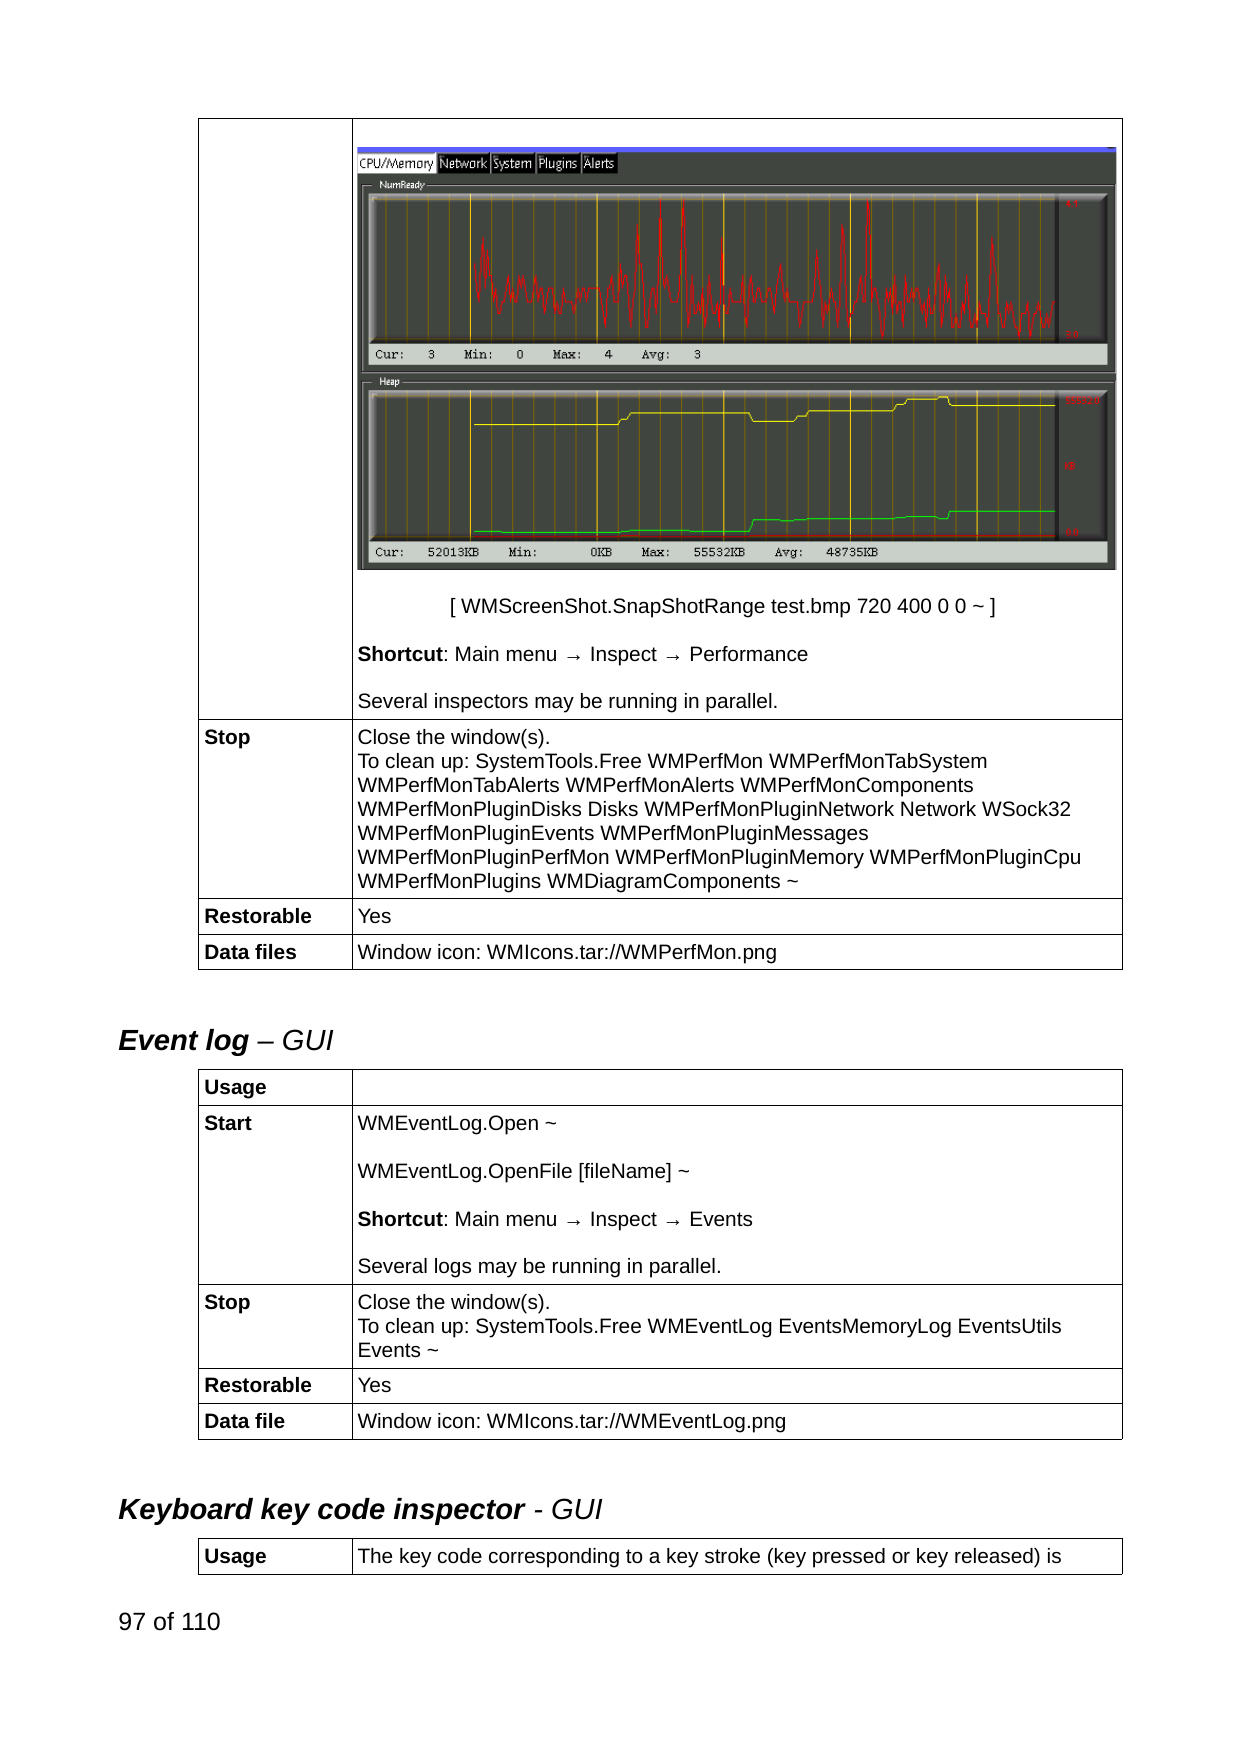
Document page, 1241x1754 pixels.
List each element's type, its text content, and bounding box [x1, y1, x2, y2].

table_cell [199, 119, 352, 719]
picture [357, 147, 1117, 570]
table_header The key code corresponding to a key stroke (key pressed or key released) is [353, 1539, 1122, 1574]
table_cell [353, 119, 1122, 569]
subtitle Keyboard key code inspector - GUI [118, 1492, 1122, 1526]
table_cell Restorable [199, 1369, 352, 1403]
table_cell Stop [199, 1285, 352, 1367]
table_cell Window icon: WMIcons.tar://WMEventLog.png [353, 1404, 1122, 1438]
table_cell Close the window(s). To clean up: SystemTools.Free WMEventLog EventsMemoryLog EventsUtils Events ~ [353, 1285, 1122, 1367]
table_cell Close the window(s). To clean up: SystemTools.Free WMPerfMon WMPerfMonTabSystem WMPerfMonTabAlerts WMPerfMonAlerts WMPerfMonComponents WMPerfMonPluginDisks Disks WMPerfMonPluginNetwork Network WSock32 WMPerfMonPluginEvents WMPerfMonPluginMessages WMPerfMonPluginPerfMon WMPerfMonPluginMemory WMPerfMonPluginCpu WMPerfMonPlugins WMDiagramComponents ~ [353, 720, 1122, 898]
table_cell WMEventLog.Open ~ WMEventLog.OpenFile [fileName] ~ Shortcut: Main menu → Inspect → Events Several logs may be running in parallel. [353, 1106, 1122, 1284]
table_header Usage [199, 1539, 352, 1574]
table_cell Data file [199, 1404, 352, 1438]
table_header Usage [199, 1070, 352, 1105]
table_cell Stop [199, 720, 352, 898]
table_cell Yes [353, 1369, 1122, 1403]
table_cell [ WMScreenShot.SnapShotRange test.bmp 720 400 0 0 ~ ] Shortcut: Main menu → Inspect → Performance Several inspectors may be running in parallel. [353, 570, 1122, 719]
table_cell Start [199, 1106, 352, 1284]
subtitle Event log – GUI [118, 1023, 1122, 1057]
table_cell Restorable [199, 899, 352, 934]
table_header [353, 1070, 1122, 1105]
table_cell Data files [199, 935, 352, 969]
table_cell Yes [353, 899, 1122, 934]
table_cell Window icon: WMIcons.tar://WMPerfMon.png [353, 935, 1122, 969]
